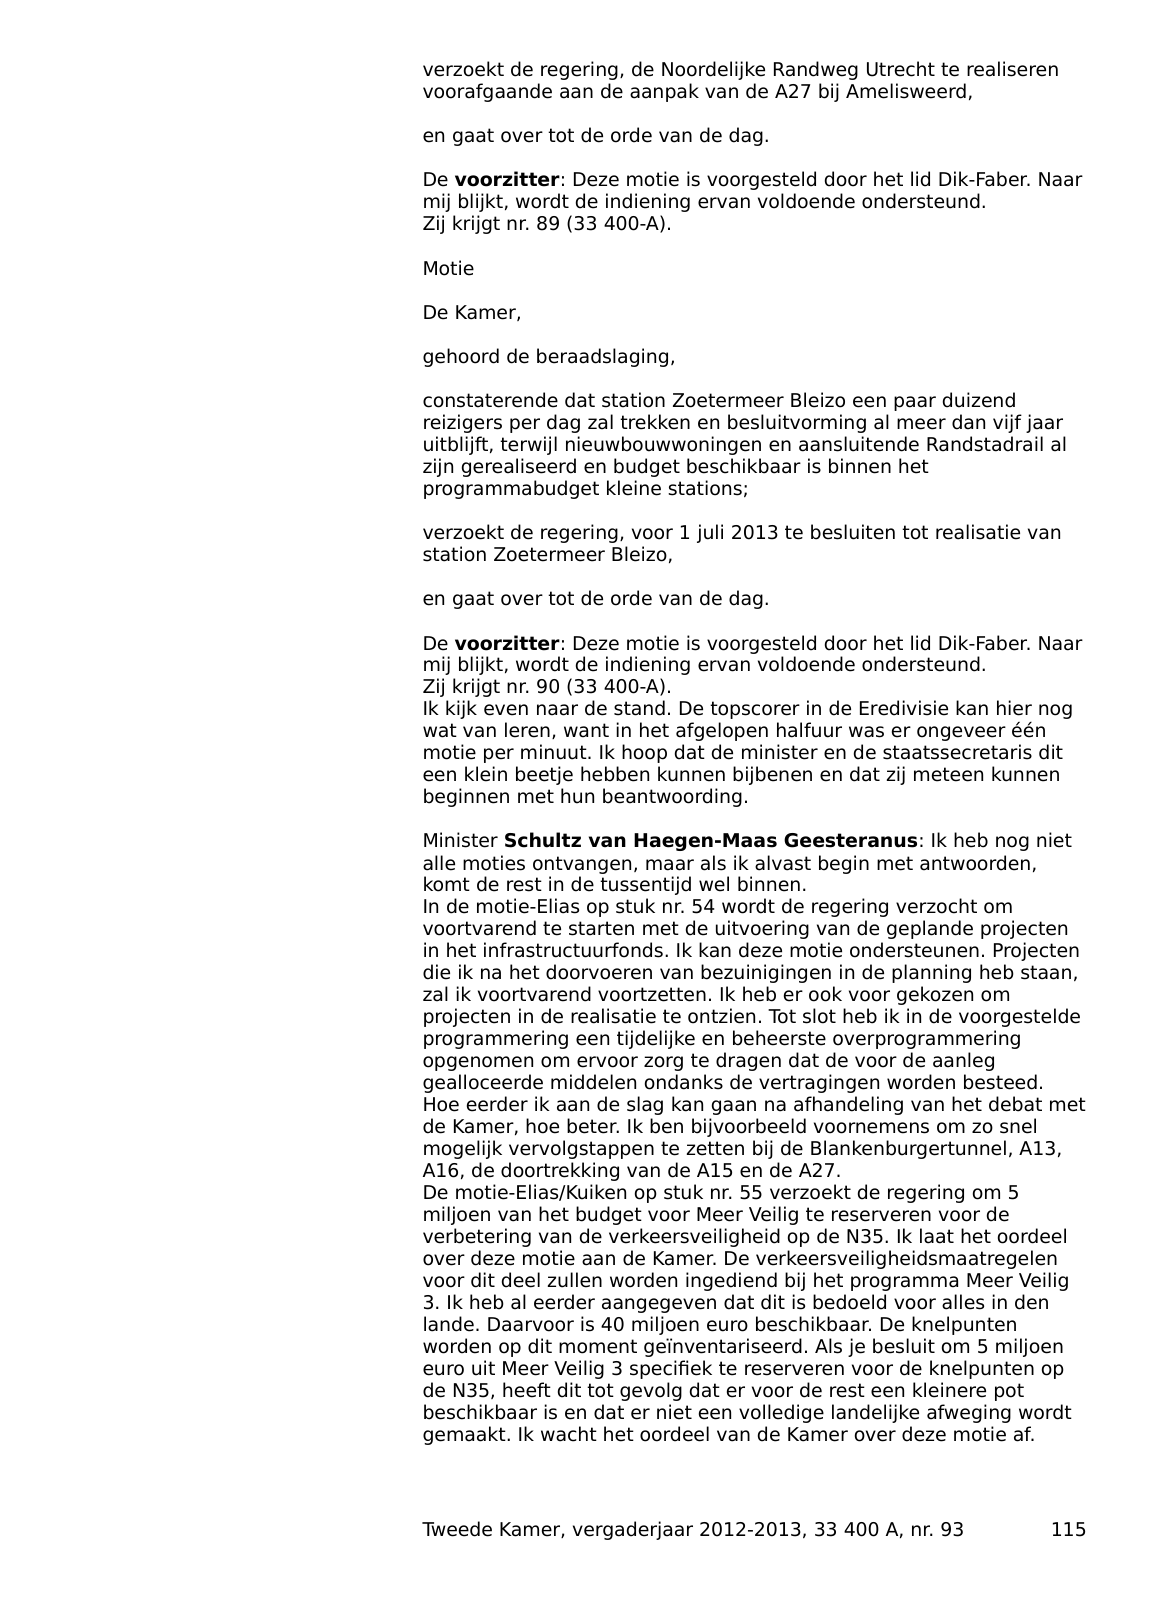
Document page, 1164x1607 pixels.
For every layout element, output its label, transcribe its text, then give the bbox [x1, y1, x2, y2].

text De motie-Elias/Kuiken op stuk nr. 55 verzoekt de regering om 5 miljoen van het budget voor Meer Veilig te reserveren voor de verbetering van de verkeersveiligheid op de N35. Ik laat het oordeel over deze motie aan de Kamer. De verkeersveiligheidsmaatregelen voor dit deel zullen worden ingediend bij het programma Meer Veilig 3. Ik heb al eerder aangegeven dat dit is bedoeld voor alles in den lande. Daarvoor is 40 miljoen euro beschikbaar. De knelpunten worden op dit moment geïnventariseerd. Als je besluit om 5 miljoen euro uit Meer Veilig 3 specifiek te reserveren voor de knelpunten op de N35, heeft dit tot gevolg dat er voor de rest een kleinere pot beschikbaar is en dat er niet een volledige landelijke afweging wordt gemaakt. Ik wacht het oordeel van de Kamer over deze motie af. [422, 1182, 1087, 1446]
text en gaat over tot de orde van de dag. [422, 125, 1087, 147]
text en gaat over tot de orde van de dag. [422, 588, 1087, 610]
text De Kamer, [422, 302, 1087, 324]
text Zij krijgt nr. 89 (33 400-A). [422, 213, 1087, 235]
text Motie [422, 257, 1087, 279]
text Zij krijgt nr. 90 (33 400-A). [422, 676, 1087, 698]
text De voorzitter: Deze motie is voorgesteld door het lid Dik-Faber. Naar mij blijkt, wordt de indiening ervan voldoende ondersteund. [422, 632, 1087, 676]
text constaterende dat station Zoetermeer Bleizo een paar duizend reizigers per dag zal trekken en besluitvorming al meer dan vijf jaar uitblijft, terwijl nieuwbouwwoningen en aansluitende Randstadrail al zijn gerealiseerd en budget beschikbaar is binnen het programmabudget kleine stations; [422, 390, 1087, 500]
text Ik kijk even naar de stand. De topscorer in de Eredivisie kan hier nog wat van leren, want in het afgelopen halfuur was er ongeveer één motie per minuut. Ik hoop dat de minister en de staatssecretaris dit een klein beetje hebben kunnen bijbenen en dat zij meteen kunnen beginnen met hun beantwoording. [422, 698, 1087, 808]
text verzoekt de regering, de Noordelijke Randweg Utrecht te realiseren voorafgaande aan de aanpak van de A27 bij Amelisweerd, [422, 59, 1087, 103]
text Minister Schultz van Haegen-Maas Geesteranus: Ik heb nog niet alle moties ontvangen, maar als ik alvast begin met antwoorden, komt de rest in de tussentijd wel binnen. [422, 830, 1087, 896]
text De voorzitter: Deze motie is voorgesteld door het lid Dik-Faber. Naar mij blijkt, wordt de indiening ervan voldoende ondersteund. [422, 169, 1087, 213]
text In de motie-Elias op stuk nr. 54 wordt de regering verzocht om voortvarend te starten met de uitvoering van de geplande projecten in het infrastructuurfonds. Ik kan deze motie ondersteunen. Projecten die ik na het doorvoeren van bezuinigingen in de planning heb staan, zal ik voortvarend voortzetten. Ik heb er ook voor gekozen om projecten in de realisatie te ontzien. Tot slot heb ik in de voorgestelde programmering een tijdelijke en beheerste overprogrammering opgenomen om ervoor zorg te dragen dat de voor de aanleg gealloceerde middelen ondanks de vertragingen worden besteed. Hoe eerder ik aan de slag kan gaan na afhandeling van het debat met de Kamer, hoe beter. Ik ben bijvoorbeeld voornemens om zo snel mogelijk vervolgstappen te zetten bij de Blankenburgertunnel, A13, A16, de doortrekking van de A15 en de A27. [422, 896, 1087, 1182]
text verzoekt de regering, voor 1 juli 2013 te besluiten tot realisatie van station Zoetermeer Bleizo, [422, 522, 1087, 566]
text gehoord de beraadslaging, [422, 346, 1087, 368]
